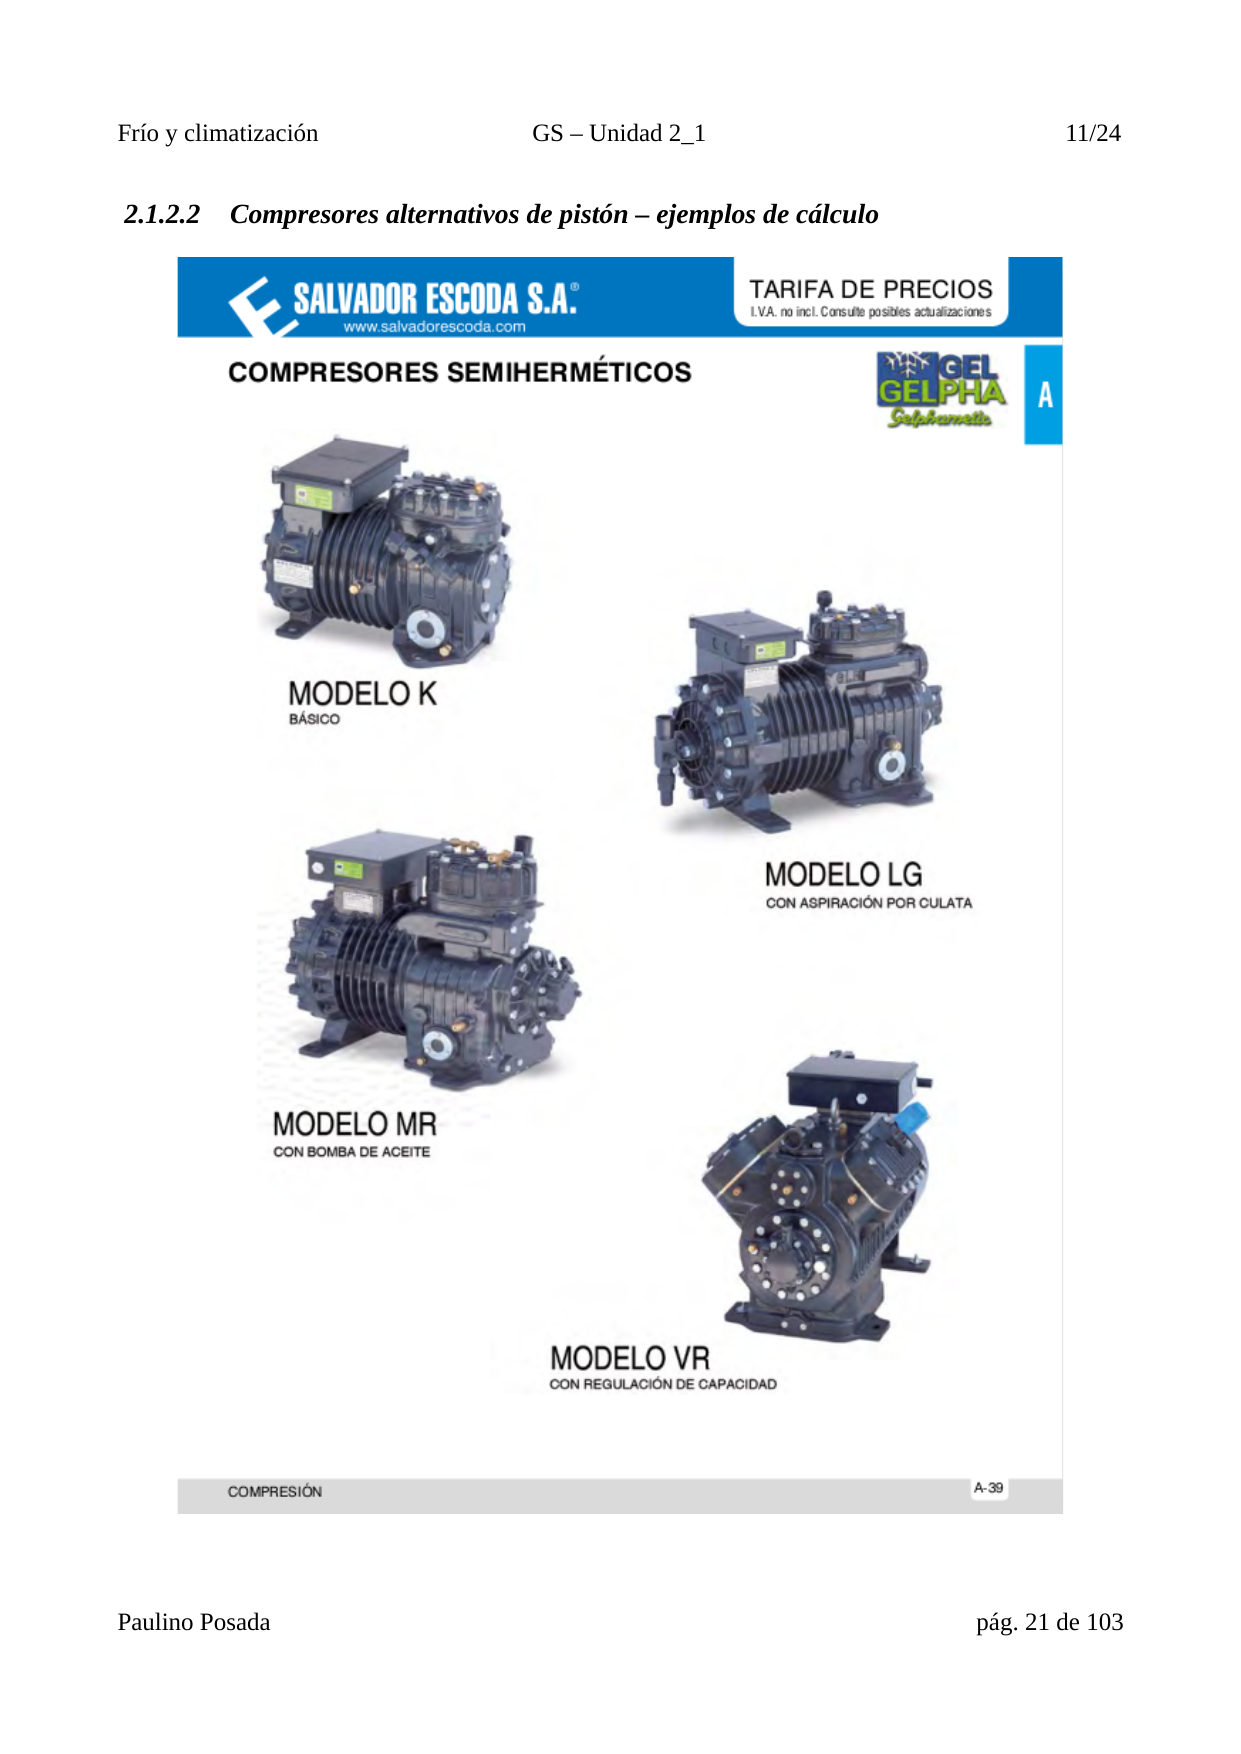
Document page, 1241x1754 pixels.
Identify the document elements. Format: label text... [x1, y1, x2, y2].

picture [177, 257, 1064, 1514]
subtitle Compresores alternativos de pistón – ejemplos de cálculo [117, 197, 1123, 229]
